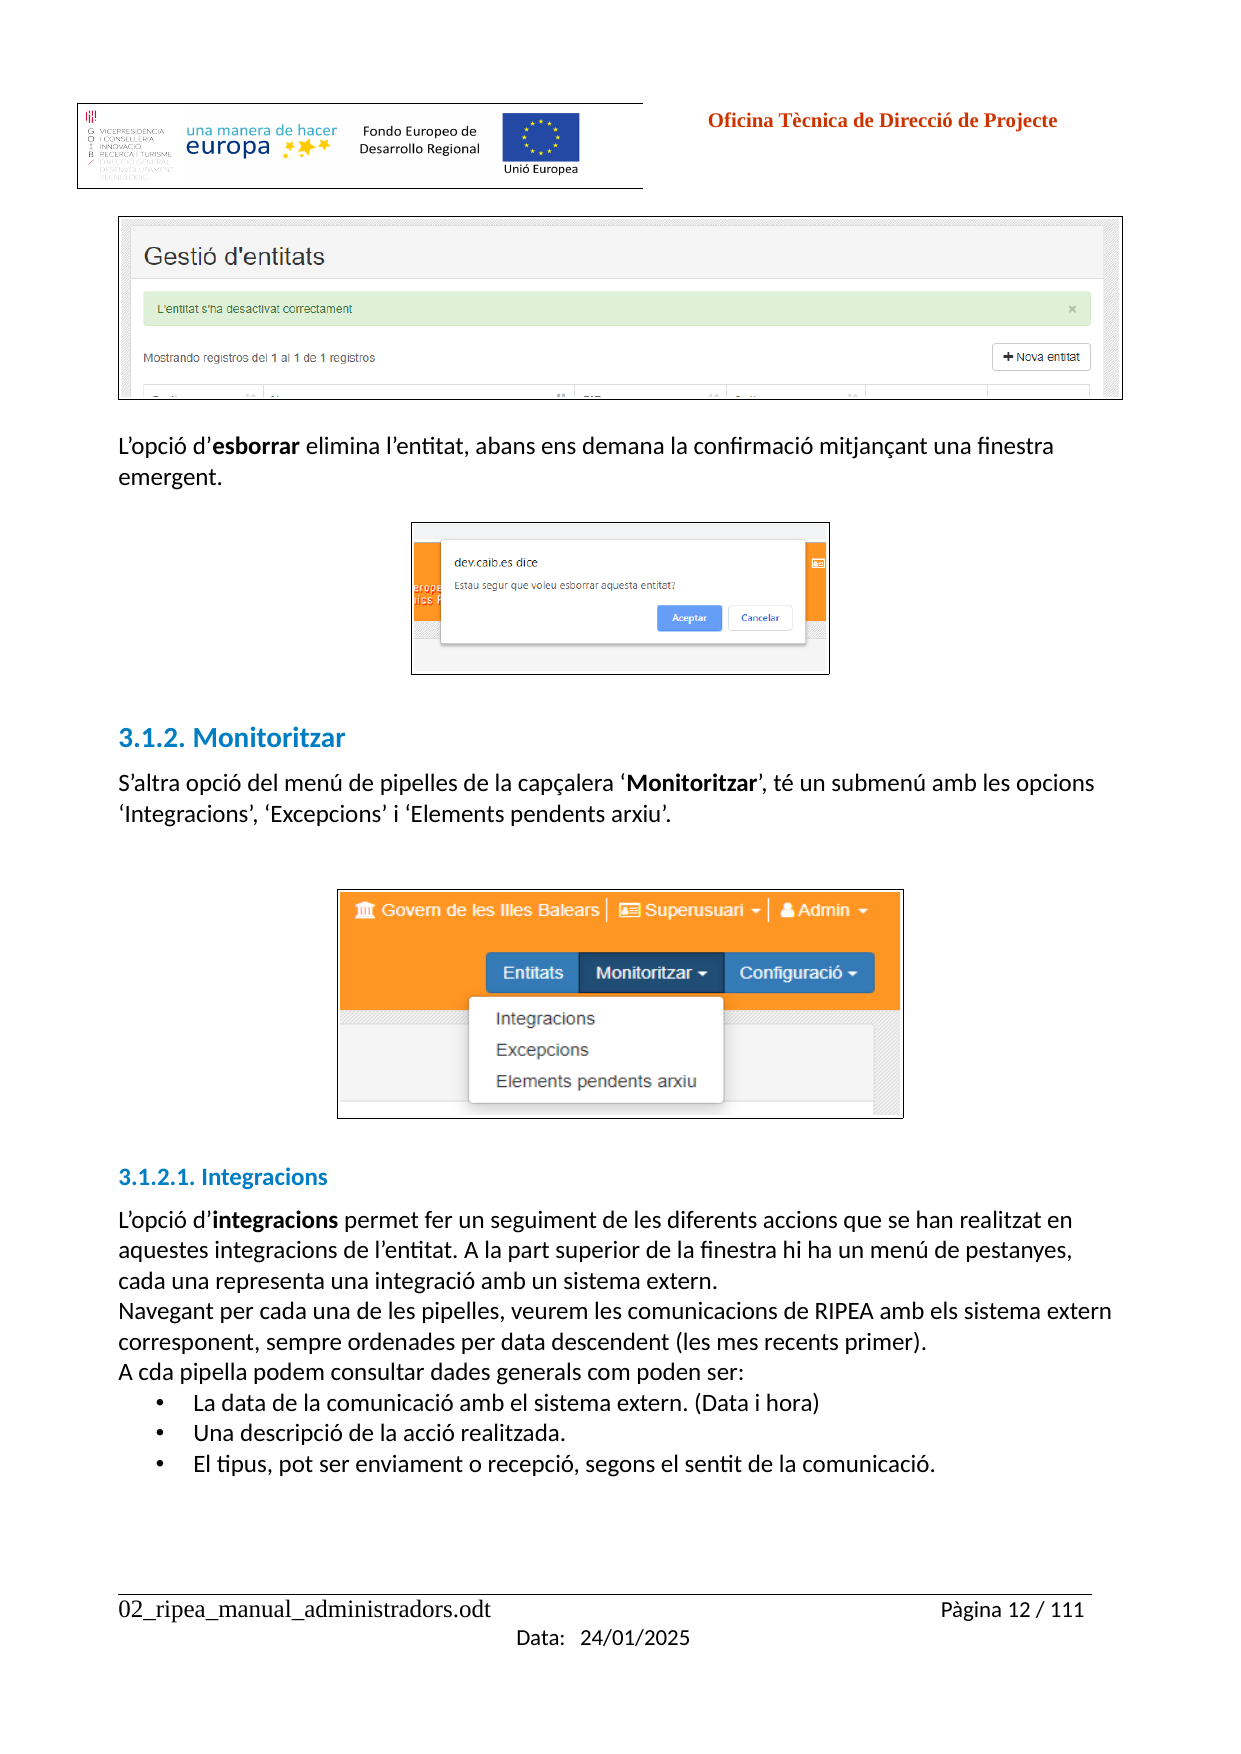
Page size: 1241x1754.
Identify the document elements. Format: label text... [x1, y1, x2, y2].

text L’opció d’esborrar elimina l’entitat, abans ens demana la confirmació mitjançant una finestra emergent. [118, 430, 1122, 491]
text A cda pipella podem consultar dades generals com poden ser: [118, 1357, 1122, 1387]
list La data de la comunicació amb el sistema extern. (Data i hora) [156, 1387, 1122, 1418]
picture [121, 219, 1119, 397]
text S’altra opció del menú de pipelles de la capçalera ‘Monitoritzar’, té un submenú amb les opcions ‘Integracions’, ‘Excepcions’ i ‘Elements pendents arxiu’. [118, 767, 1122, 828]
picture [184, 108, 585, 182]
text Navegant per cada una de les pipelles, veurem les comunicacions de RIPEA amb els sistema extern corresponent, sempre ordenades per data descendent (les mes recents primer). [118, 1296, 1122, 1357]
subtitle 3.1.2.1. Integracions [118, 1161, 1122, 1191]
list El tipus, pot ser enviament o recepció, segons el sentit de la comunicació. [156, 1448, 1122, 1479]
picture [82, 108, 178, 182]
subtitle 3.1.2. Monitoritzar [118, 719, 1122, 755]
picture [414, 524, 827, 671]
text L’opció d’integracions permet fer un seguiment de les diferents accions que se han realitzat en aquestes integracions de l’entitat. A la part superior de la finestra hi ha un menú de pestanyes, cada una representa una integració amb un sistema extern. [118, 1204, 1122, 1296]
picture [340, 892, 901, 1115]
list Una descripció de la acció realitzada. [156, 1418, 1122, 1448]
